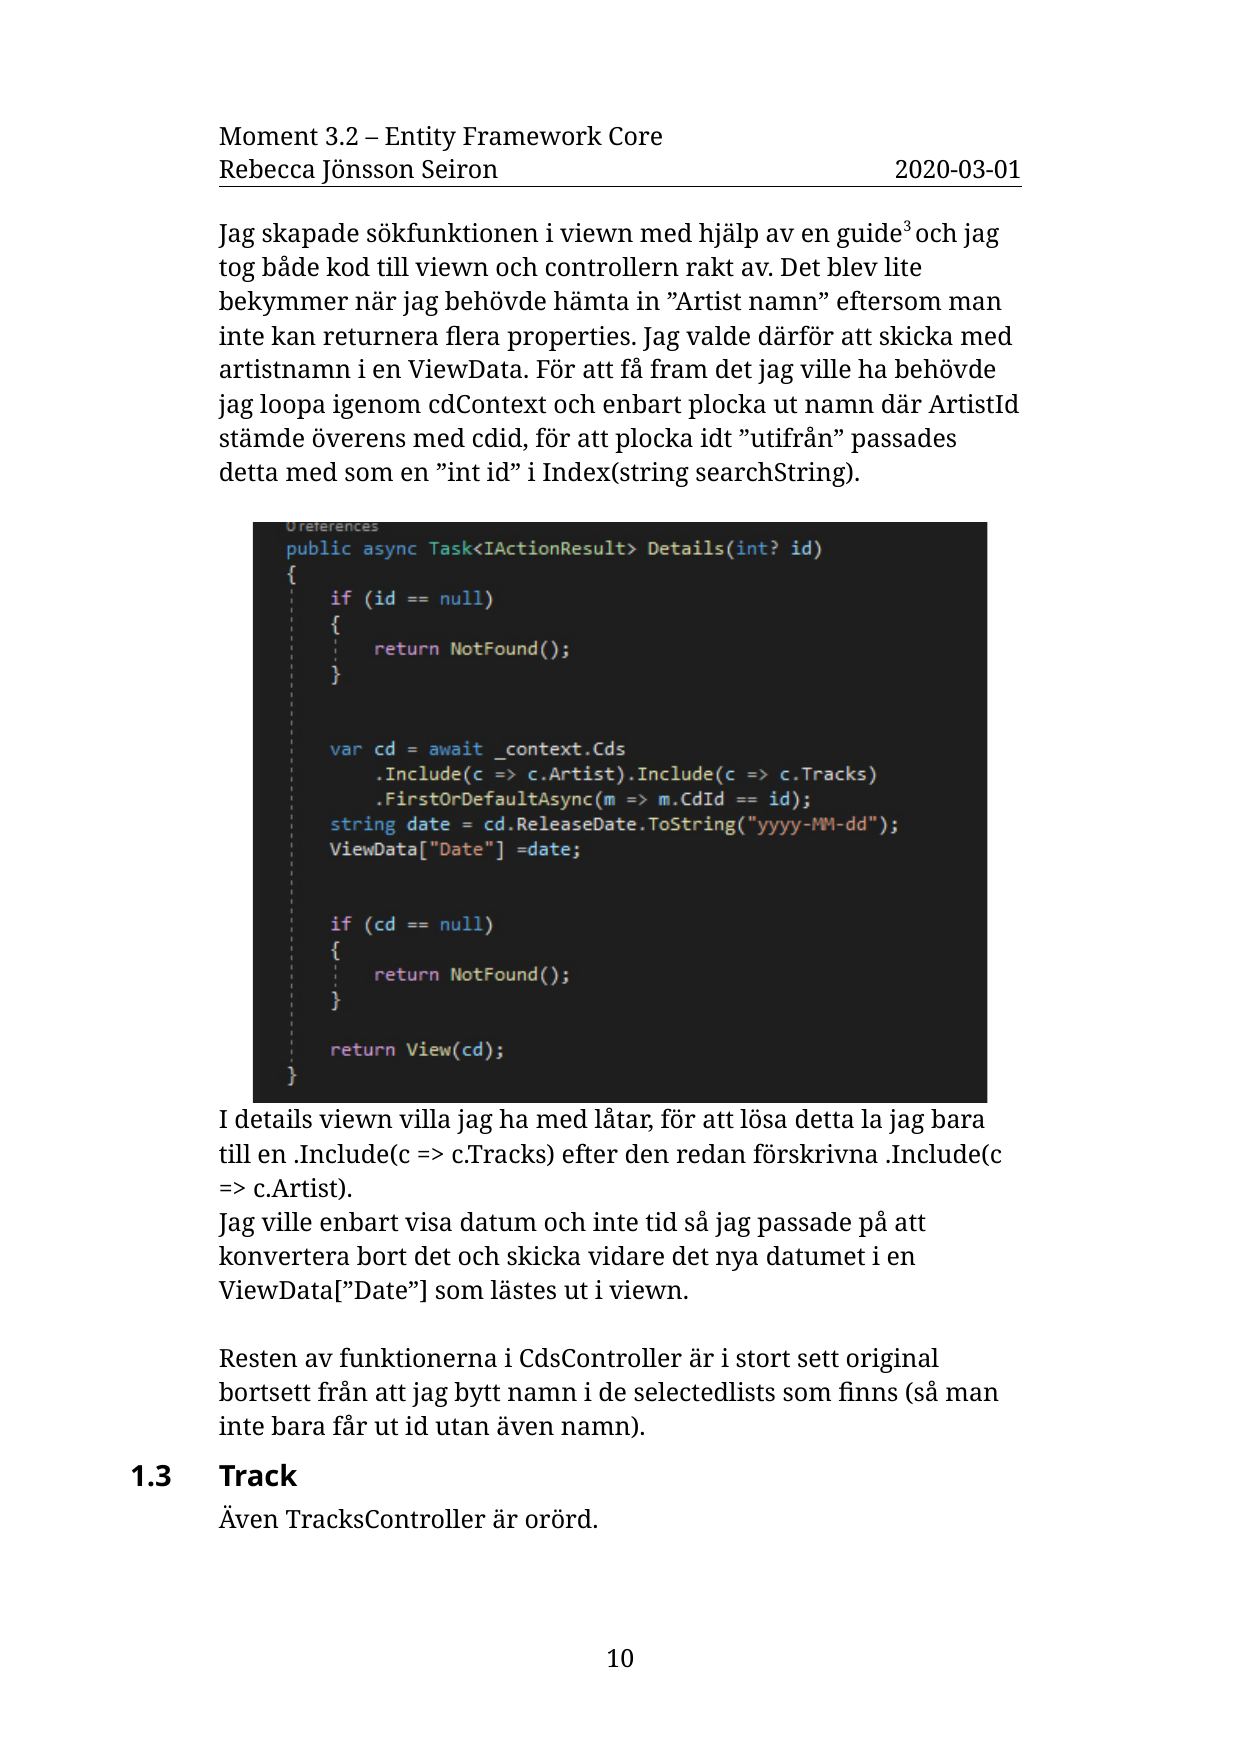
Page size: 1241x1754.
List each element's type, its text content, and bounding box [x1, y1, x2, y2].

text I details viewn villa jag ha med låtar, för att lösa detta la jag bara till en .Include(c => c.Tracks) efter den redan förskrivna .Include(c => c.Artist). Jag ville enbart visa datum och inte tid så jag passade på att konvertera bort det och skicka vidare det nya datumet i en ViewData[”Date”] som lästes ut i viewn. [218, 1103, 1022, 1307]
picture [252, 522, 988, 1103]
text Jag skapade sökfunktionen i viewn med hjälp av en guide3 och jag tog både kod till viewn och controllern rakt av. Det blev lite bekymmer när jag behövde hämta in ”Artist namn” eftersom man inte kan returnera flera properties. Jag valde därför att skicka med artistnamn i en ViewData. För att få fram det jag ville ha behövde jag loopa igenom cdContext och enbart plocka ut namn där ArtistId stämde överens med cdid, för att plocka idt ”utifrån” passades detta med som en ”int id” i Index(string searchString). [218, 216, 1022, 488]
subtitle Track [130, 1455, 1022, 1495]
text Resten av funktionerna i CdsController är i stort sett original bortsett från att jag bytt namn i de selectedlists som finns (så man inte bara får ut id utan även namn). [218, 1341, 1022, 1443]
text Även TracksController är orörd. [218, 1502, 1022, 1536]
